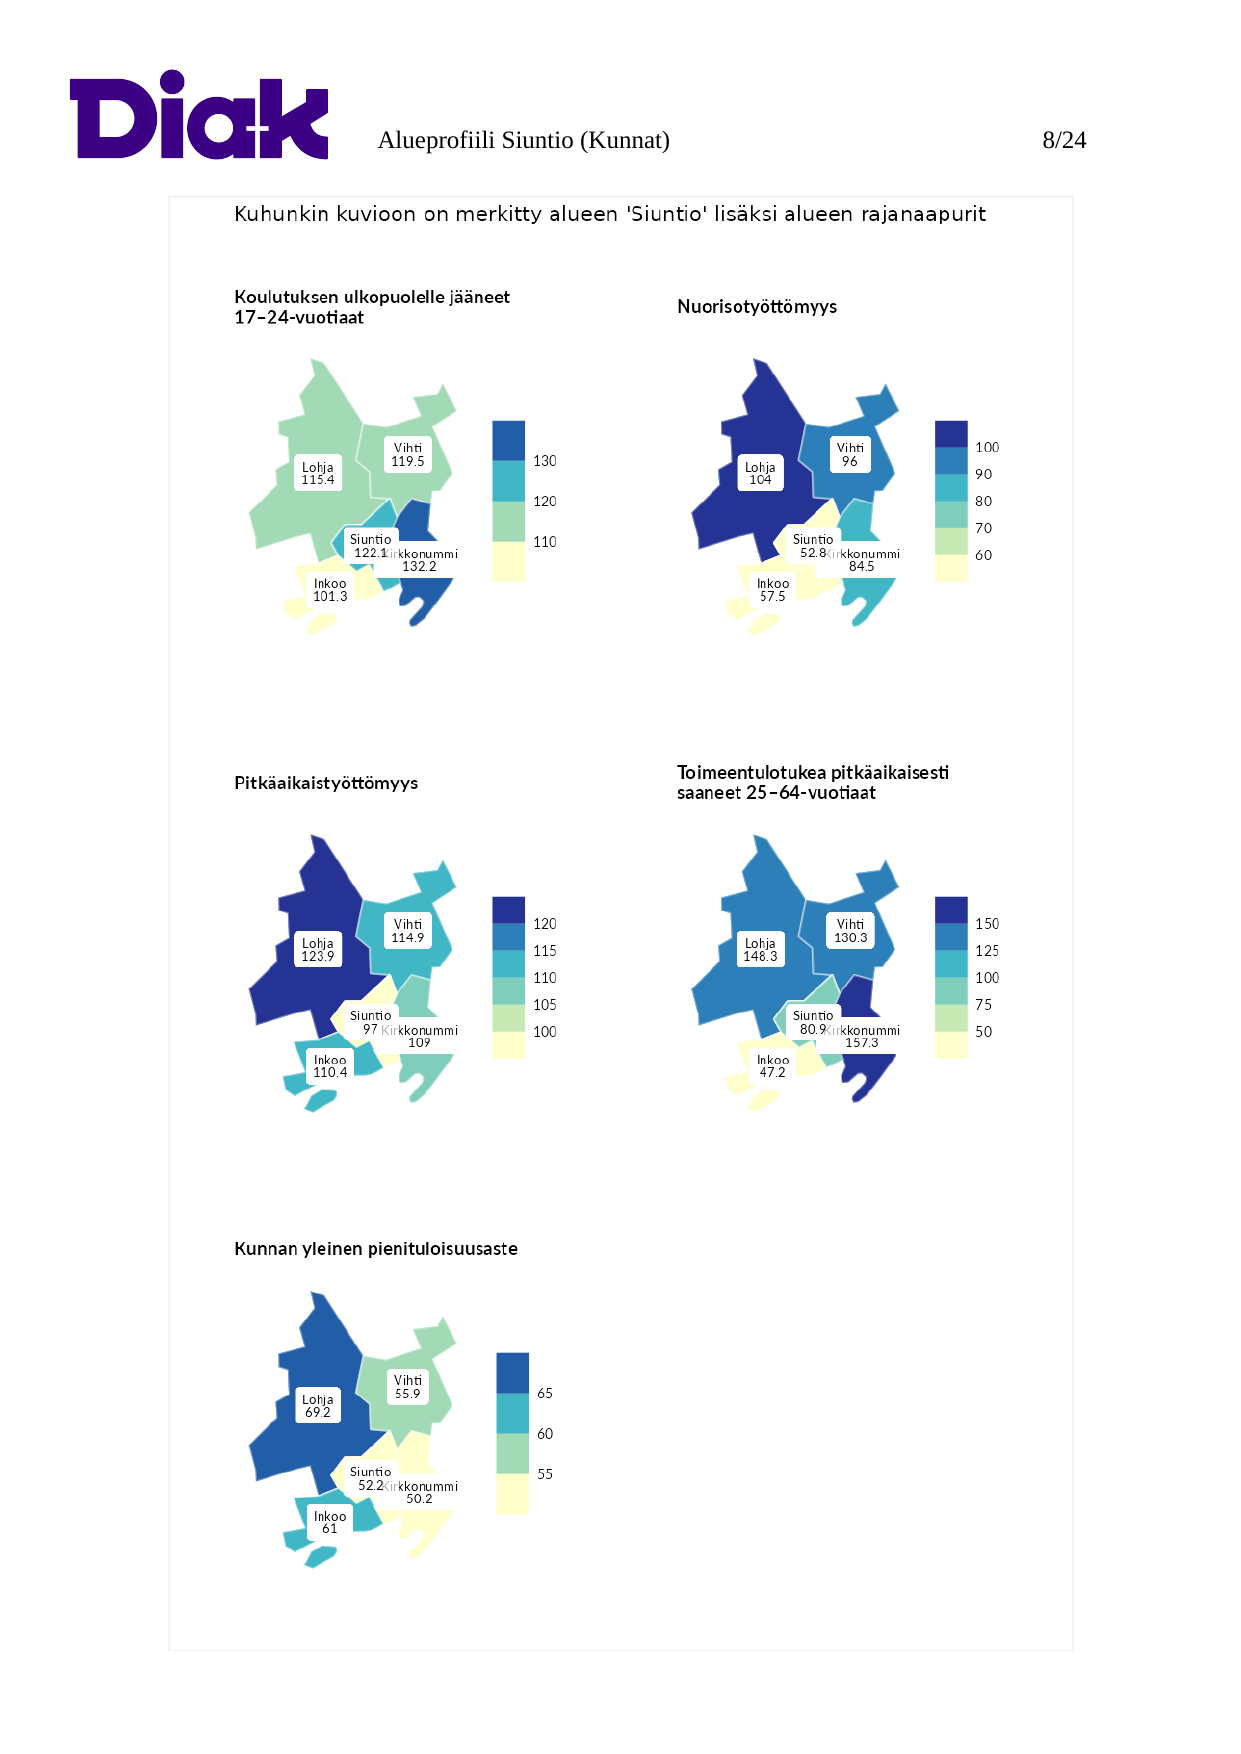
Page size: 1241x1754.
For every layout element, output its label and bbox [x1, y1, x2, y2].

picture [61, 196, 1179, 1651]
